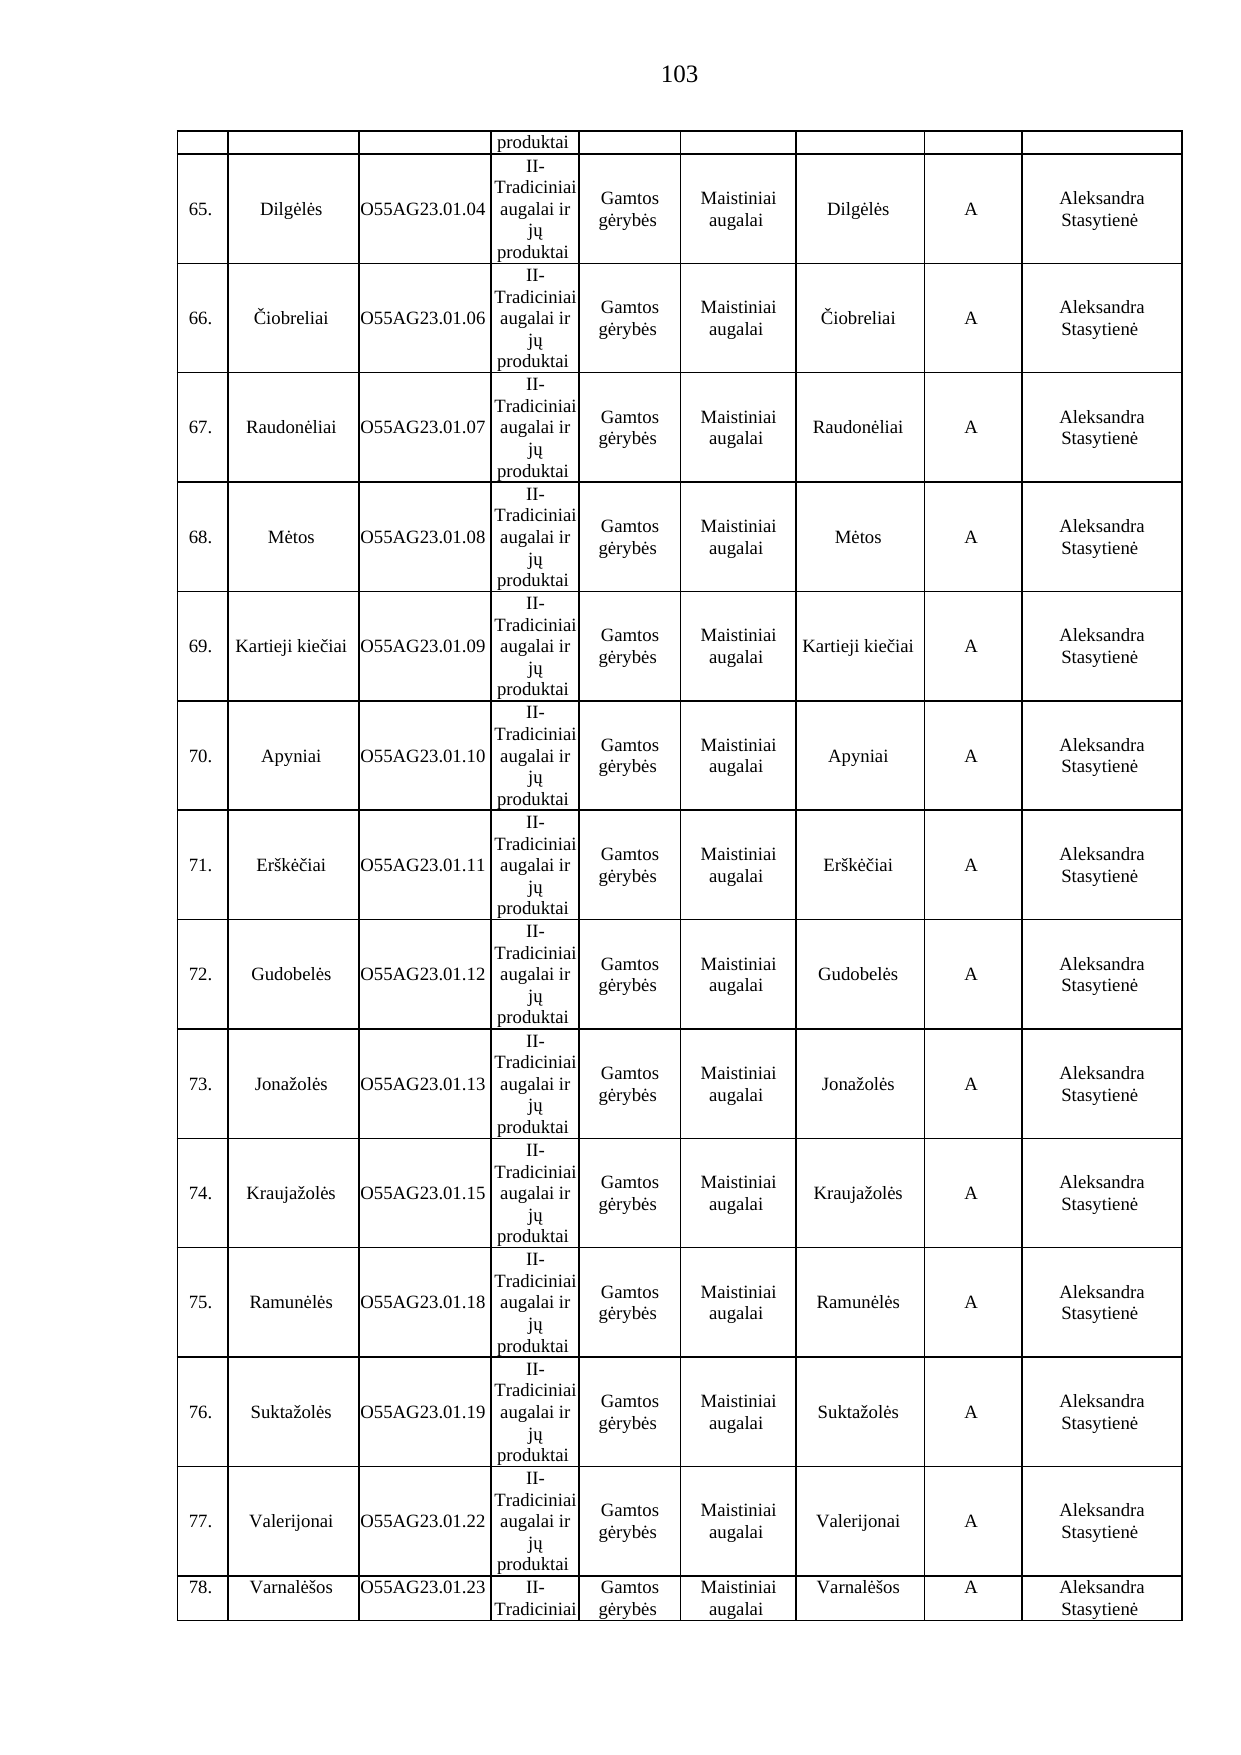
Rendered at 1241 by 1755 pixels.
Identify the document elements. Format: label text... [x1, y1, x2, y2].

table_cell A [925, 702, 1021, 809]
table_cell Aleksandra Stasytienė [1023, 483, 1181, 591]
table_cell A [925, 592, 1021, 700]
table_cell A [925, 1248, 1021, 1356]
table_cell Maistiniai augalai [681, 264, 795, 372]
table_cell Gudobelės [797, 920, 924, 1028]
table_cell Maistiniai augalai [681, 483, 795, 591]
table_cell II-Tradiciniai augalai ir jų produktai [492, 592, 578, 700]
table_cell Gamtos gėrybės [580, 592, 680, 700]
table_cell Maistiniai augalai [681, 1467, 795, 1575]
table_cell Kartieji kiečiai [229, 592, 358, 700]
table_cell Gamtos gėrybės [580, 1248, 680, 1356]
table_cell Mėtos [229, 483, 358, 591]
table_cell Suktažolės [797, 1358, 924, 1466]
table_cell A [925, 155, 1021, 262]
table_cell Varnalėšos [229, 1577, 358, 1619]
table_cell O55AG23.01.12 [360, 920, 490, 1028]
table_cell Aleksandra Stasytienė [1023, 1030, 1181, 1137]
table_cell Gamtos gėrybės [580, 1030, 680, 1137]
table_cell O55AG23.01.18 [360, 1248, 490, 1356]
table_cell Aleksandra Stasytienė [1023, 702, 1181, 809]
table_cell Gamtos gėrybės [580, 155, 680, 262]
table_cell Raudonėliai [797, 373, 924, 481]
table_cell Valerijonai [797, 1467, 924, 1575]
table_cell 74. [178, 1139, 227, 1247]
table_cell Kraujažolės [229, 1139, 358, 1247]
table_cell A [925, 1358, 1021, 1466]
table_cell O55AG23.01.06 [360, 264, 490, 372]
table_cell [360, 132, 490, 153]
table_cell Aleksandra Stasytienė [1023, 592, 1181, 700]
table_cell A [925, 1577, 1021, 1619]
table_cell Gamtos gėrybės [580, 811, 680, 919]
table_cell A [925, 483, 1021, 591]
table_cell Kraujažolės [797, 1139, 924, 1247]
table_cell O55AG23.01.07 [360, 373, 490, 481]
table_cell II-Tradiciniai augalai ir jų produktai [492, 1139, 578, 1247]
table_cell 67. [178, 373, 227, 481]
table_cell Dilgėlės [229, 155, 358, 262]
table_cell Aleksandra Stasytienė [1023, 1358, 1181, 1466]
table_cell Aleksandra Stasytienė [1023, 155, 1181, 262]
table_cell O55AG23.01.23 [360, 1577, 490, 1619]
table_cell Gamtos gėrybės [580, 1467, 680, 1575]
table_cell 77. [178, 1467, 227, 1575]
table_cell 75. [178, 1248, 227, 1356]
table_cell II-Tradiciniai augalai ir jų produktai [492, 373, 578, 481]
table_cell Gamtos gėrybės [580, 1139, 680, 1247]
table_cell Maistiniai augalai [681, 1577, 795, 1619]
table_cell A [925, 264, 1021, 372]
table_cell A [925, 811, 1021, 919]
table_cell Maistiniai augalai [681, 155, 795, 262]
table_cell [681, 132, 795, 153]
table_cell II-Tradiciniai augalai ir jų produktai [492, 483, 578, 591]
table_cell II-Tradiciniai augalai ir jų produktai [492, 811, 578, 919]
table_cell II-Tradiciniai augalai ir jų produktai [492, 920, 578, 1028]
table_cell Erškėčiai [229, 811, 358, 919]
table_cell O55AG23.01.10 [360, 702, 490, 809]
table_cell O55AG23.01.19 [360, 1358, 490, 1466]
table_cell Gudobelės [229, 920, 358, 1028]
table_cell Aleksandra Stasytienė [1023, 1467, 1181, 1575]
table_cell Gamtos gėrybės [580, 483, 680, 591]
table_cell II-Tradiciniai [492, 1577, 578, 1619]
table_cell Kartieji kiečiai [797, 592, 924, 700]
table_cell II-Tradiciniai augalai ir jų produktai [492, 264, 578, 372]
table_cell Aleksandra Stasytienė [1023, 373, 1181, 481]
table_cell 69. [178, 592, 227, 700]
table_cell Varnalėšos [797, 1577, 924, 1619]
table_cell Aleksandra Stasytienė [1023, 811, 1181, 919]
table_cell [1023, 132, 1181, 153]
table_cell 65. [178, 155, 227, 262]
table_cell 72. [178, 920, 227, 1028]
table_cell Ramunėlės [229, 1248, 358, 1356]
table_cell 70. [178, 702, 227, 809]
table_cell O55AG23.01.11 [360, 811, 490, 919]
table_cell 76. [178, 1358, 227, 1466]
table_cell O55AG23.01.13 [360, 1030, 490, 1137]
table_cell Ramunėlės [797, 1248, 924, 1356]
table_cell O55AG23.01.08 [360, 483, 490, 591]
table_cell Mėtos [797, 483, 924, 591]
table_cell Apyniai [797, 702, 924, 809]
table_cell Raudonėliai [229, 373, 358, 481]
table_cell Čiobreliai [797, 264, 924, 372]
table_cell Jonažolės [797, 1030, 924, 1137]
table_cell A [925, 920, 1021, 1028]
table_cell O55AG23.01.15 [360, 1139, 490, 1247]
table_cell Dilgėlės [797, 155, 924, 262]
table_cell produktai [492, 132, 578, 153]
table_cell Gamtos gėrybės [580, 920, 680, 1028]
table_cell Gamtos gėrybės [580, 1358, 680, 1466]
table_cell Aleksandra Stasytienė [1023, 1248, 1181, 1356]
table_cell Suktažolės [229, 1358, 358, 1466]
table_cell Maistiniai augalai [681, 373, 795, 481]
table_cell Apyniai [229, 702, 358, 809]
table_cell [580, 132, 680, 153]
table_cell Maistiniai augalai [681, 811, 795, 919]
table_cell [797, 132, 924, 153]
table_cell O55AG23.01.22 [360, 1467, 490, 1575]
table_cell II-Tradiciniai augalai ir jų produktai [492, 1358, 578, 1466]
table_cell Aleksandra Stasytienė [1023, 1139, 1181, 1247]
table_cell Maistiniai augalai [681, 592, 795, 700]
table_cell 73. [178, 1030, 227, 1137]
table_cell Gamtos gėrybės [580, 702, 680, 809]
table_cell Maistiniai augalai [681, 1030, 795, 1137]
table_cell Maistiniai augalai [681, 1358, 795, 1466]
table_cell O55AG23.01.04 [360, 155, 490, 262]
table_cell [178, 132, 227, 153]
table_cell Aleksandra Stasytienė [1023, 920, 1181, 1028]
table_cell Gamtos gėrybės [580, 373, 680, 481]
table_cell Aleksandra Stasytienė [1023, 264, 1181, 372]
table_cell [925, 132, 1021, 153]
table_cell II-Tradiciniai augalai ir jų produktai [492, 1248, 578, 1356]
table_cell A [925, 1467, 1021, 1575]
table_cell [229, 132, 358, 153]
table_cell Erškėčiai [797, 811, 924, 919]
table_cell Valerijonai [229, 1467, 358, 1575]
table_cell Gamtos gėrybės [580, 264, 680, 372]
table_cell Aleksandra Stasytienė [1023, 1577, 1181, 1619]
table_cell A [925, 1030, 1021, 1137]
table_cell 71. [178, 811, 227, 919]
table_cell Gamtos gėrybės [580, 1577, 680, 1619]
table_cell A [925, 373, 1021, 481]
table_cell Maistiniai augalai [681, 1139, 795, 1247]
table_cell 68. [178, 483, 227, 591]
table_cell Jonažolės [229, 1030, 358, 1137]
table_cell II-Tradiciniai augalai ir jų produktai [492, 1467, 578, 1575]
table_cell Čiobreliai [229, 264, 358, 372]
table_cell II-Tradiciniai augalai ir jų produktai [492, 155, 578, 262]
table_cell A [925, 1139, 1021, 1247]
table_cell 66. [178, 264, 227, 372]
table_cell 78. [178, 1577, 227, 1619]
table_cell O55AG23.01.09 [360, 592, 490, 700]
table_cell II-Tradiciniai augalai ir jų produktai [492, 1030, 578, 1137]
table_cell Maistiniai augalai [681, 702, 795, 809]
table_cell Maistiniai augalai [681, 920, 795, 1028]
table_cell II-Tradiciniai augalai ir jų produktai [492, 702, 578, 809]
table_cell Maistiniai augalai [681, 1248, 795, 1356]
